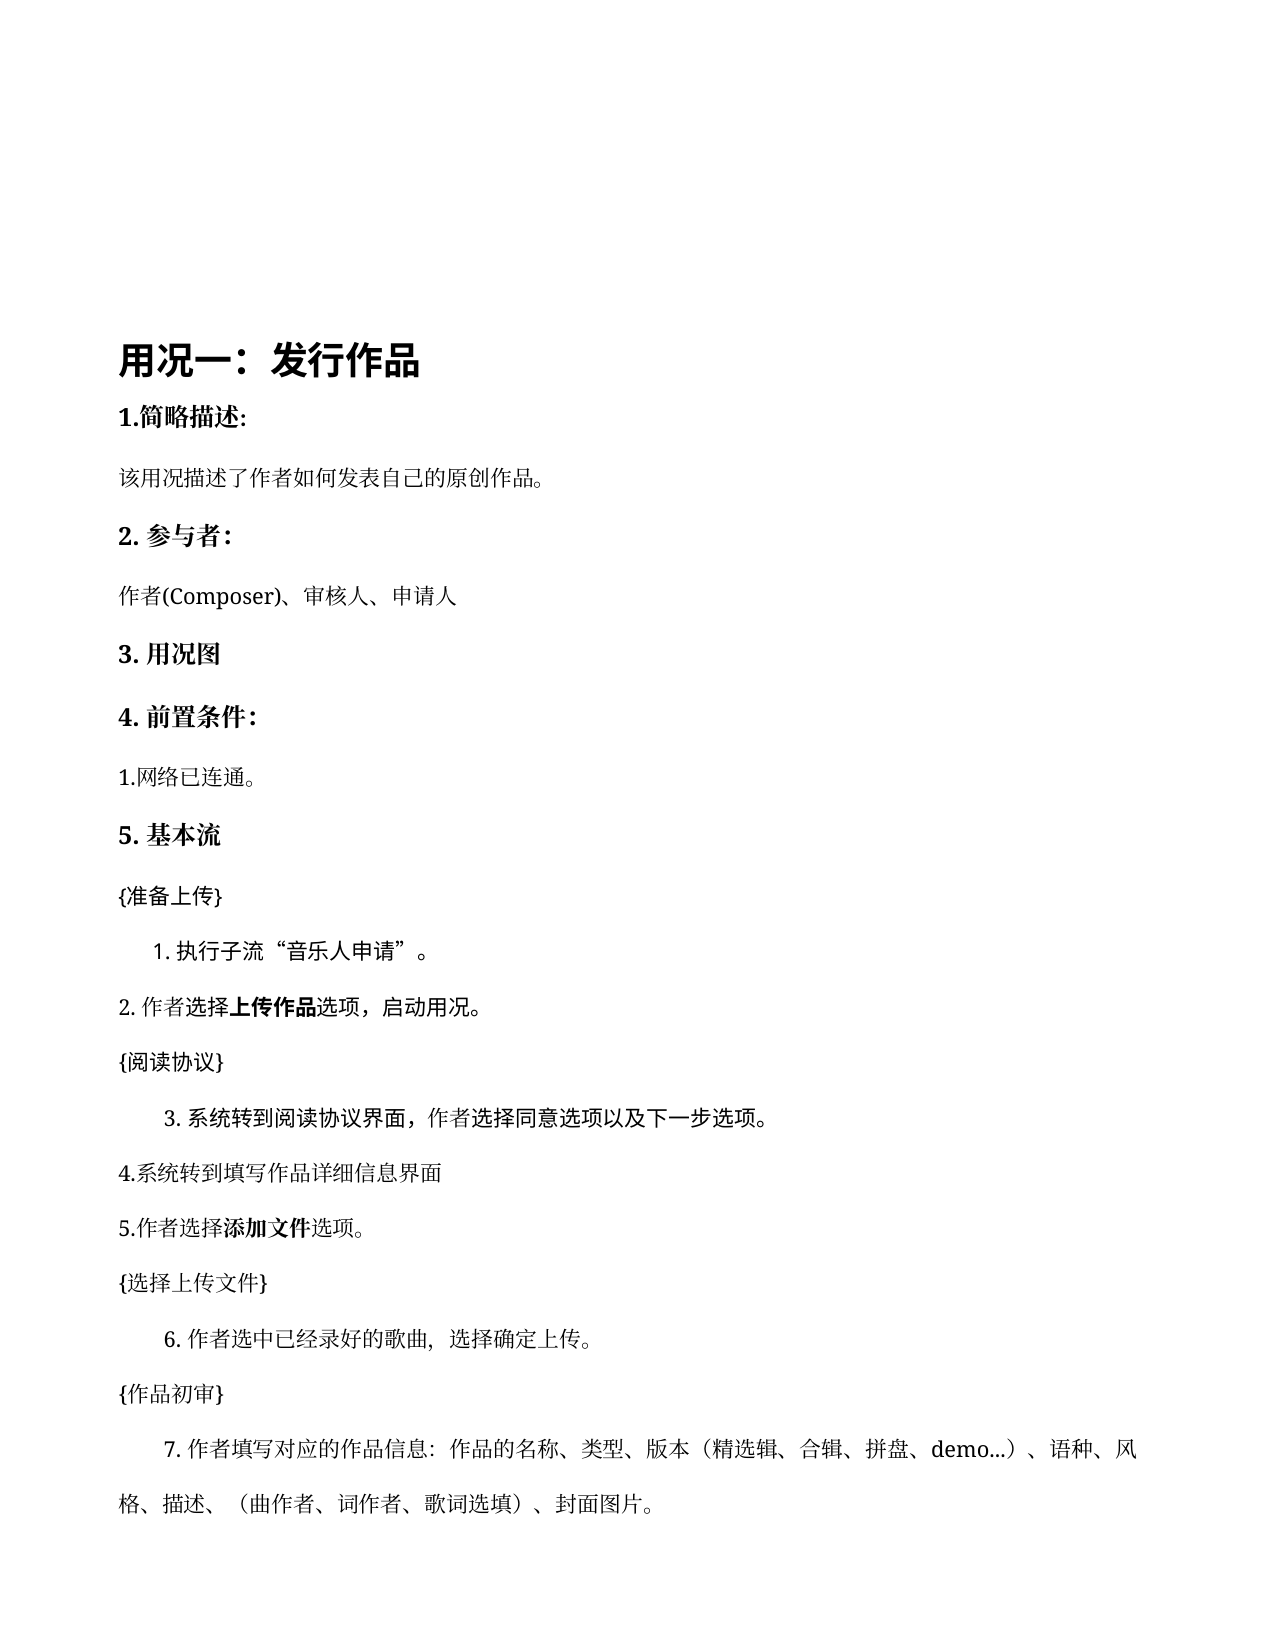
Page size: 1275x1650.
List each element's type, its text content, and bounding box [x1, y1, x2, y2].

text 5. 基本流 [118, 816, 1157, 852]
text 4. 前置条件： [118, 697, 1157, 733]
text {选择上传文件} [118, 1267, 1157, 1298]
text {作品初审} [118, 1377, 1157, 1409]
subtitle 用况一：发行作品 [118, 331, 1157, 386]
text 1.简略描述: [118, 398, 1157, 434]
text 3. 用况图 [118, 634, 1157, 670]
text {准备上传} [118, 879, 1157, 910]
text 7. 作者填写对应的作品信息：作品的名称、类型、版本（精选辑、合辑、拼盘、demo...）、语种、风格、描述、（曲作者、词作者、歌词选填）、封面图片。 [118, 1432, 1157, 1519]
text 作者(Composer)、审核人、申请人 [118, 579, 1157, 611]
text 2. 参与者： [118, 516, 1157, 552]
text 1.网络已连通。 [118, 760, 1157, 792]
text 1. 执行子流“音乐人申请”。 [118, 934, 1157, 966]
text 6. 作者选中已经录好的歌曲，选择确定上传。 [118, 1322, 1157, 1353]
text 2. 作者选择上传作品选项，启动用况。 [118, 990, 1157, 1021]
text 5.作者选择添加文件选项。 [118, 1211, 1157, 1243]
text 该用况描述了作者如何发表自己的原创作品。 [118, 461, 1157, 493]
text 4.系统转到填写作品详细信息界面 [118, 1156, 1157, 1188]
text 3. 系统转到阅读协议界面，作者选择同意选项以及下一步选项。 [118, 1101, 1157, 1132]
text {阅读协议} [118, 1045, 1157, 1077]
